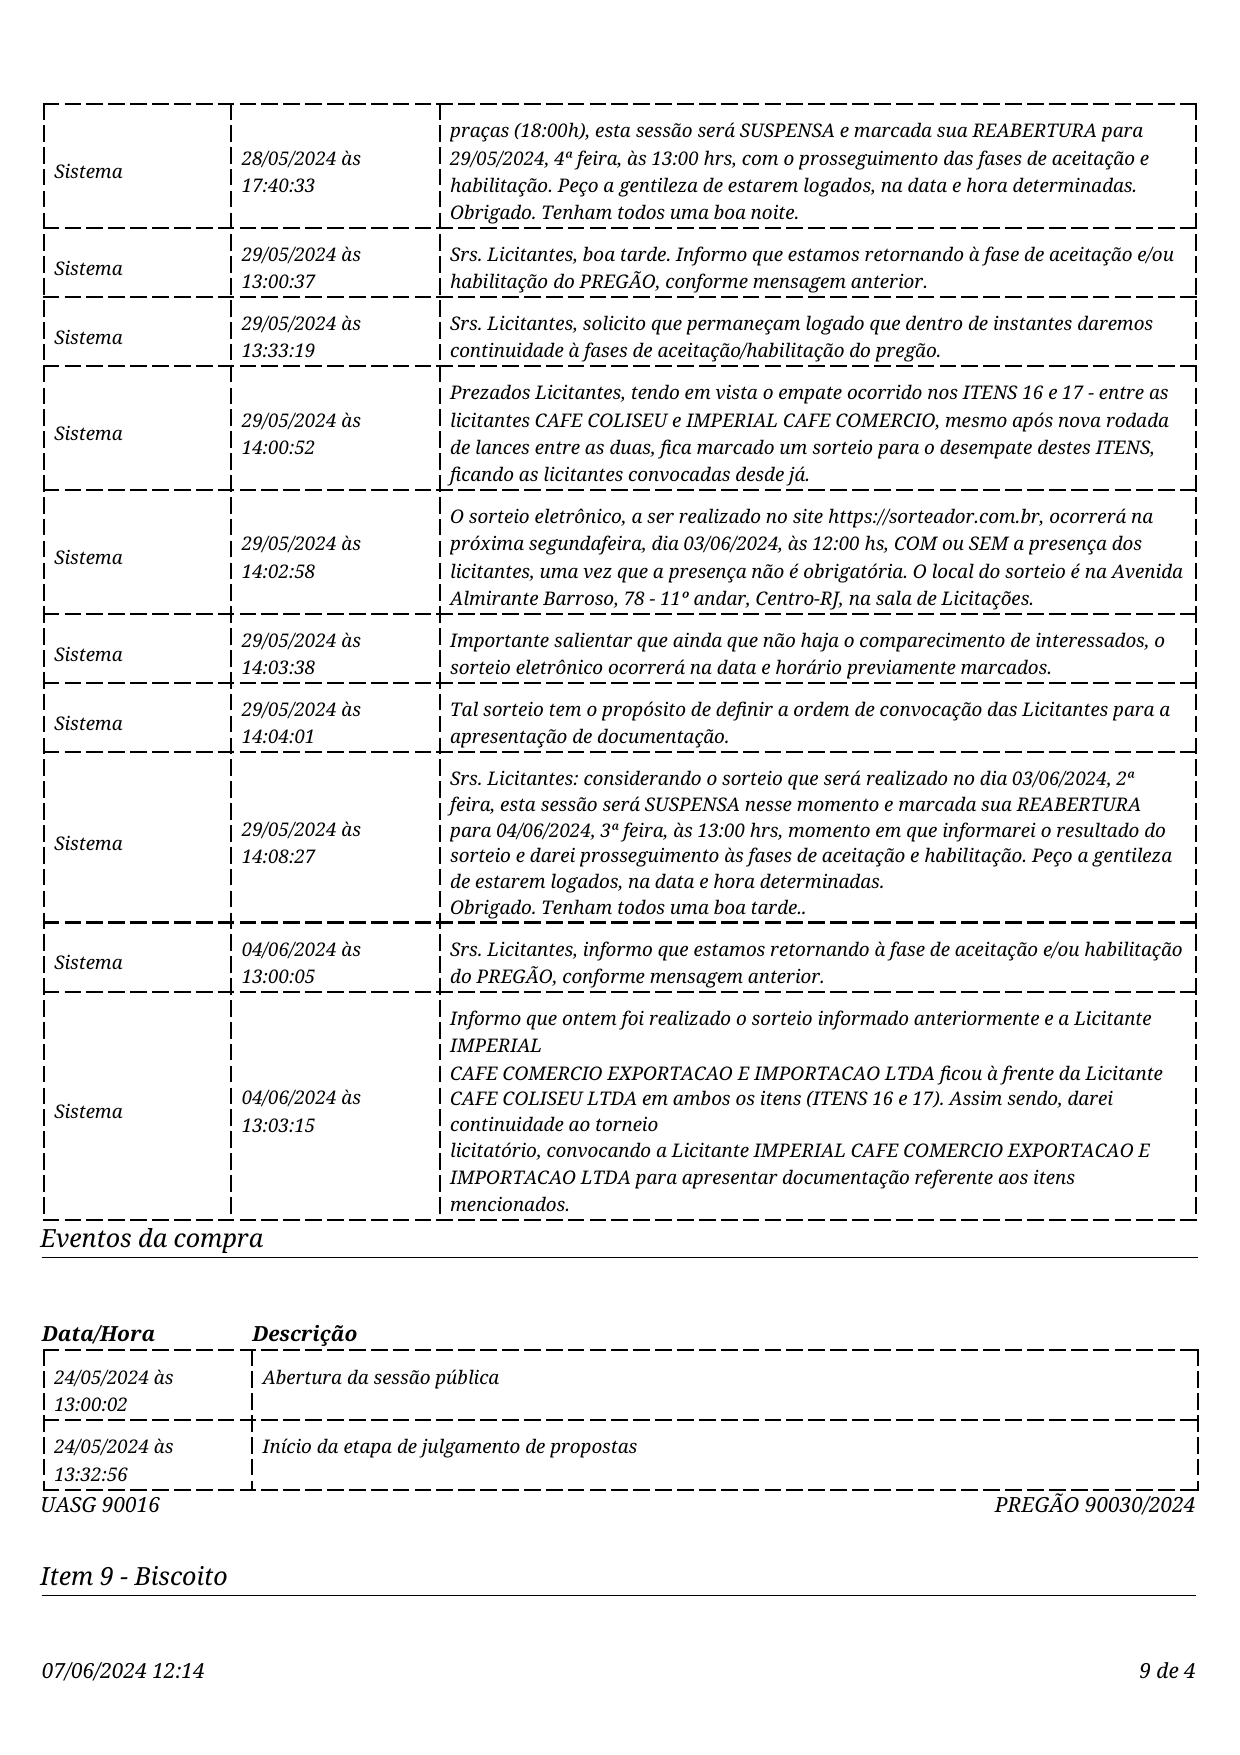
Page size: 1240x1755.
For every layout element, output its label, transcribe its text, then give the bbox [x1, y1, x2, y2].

table_cell 29/05/2024 às 14:04:01 [231, 682, 439, 751]
table_cell Sistema [44, 991, 231, 1219]
table_header 28/05/2024 às 17:40:33 [231, 103, 439, 227]
table_cell 29/05/2024 às 14:08:27 [231, 751, 439, 921]
table_cell 29/05/2024 às 14:03:38 [231, 613, 439, 682]
table_cell Prezados Licitantes, tendo em vista o empate ocorrido nos ITENS 16 e 17 - entre as licitantes CAFE COLISEU e IMPERIAL CAFE COMERCIO, mesmo após nova rodada de lances entre as duas, fica marcado um sorteio para o desempate destes ITENS, ficando as licitantes convocadas desde já. [440, 365, 1196, 489]
text Data/Hora Descrição [42, 1319, 1198, 1347]
table_cell Sistema [44, 613, 231, 682]
text Item 9 - Biscoito [40, 1559, 1198, 1593]
table_cell Início da etapa de julgamento de propostas [252, 1419, 1198, 1488]
table_cell 24/05/2024 às 13:32:56 [44, 1419, 252, 1488]
table_cell Tal sorteio tem o propósito de definir a ordem de convocação das Licitantes para a apresentação de documentação. [440, 682, 1196, 751]
table_cell 04/06/2024 às 13:03:15 [231, 991, 439, 1219]
table_header Abertura da sessão pública [252, 1349, 1198, 1419]
table_cell Srs. Licitantes, informo que estamos retornando à fase de aceitação e/ou habilitação do PREGÃO, conforme mensagem anterior. [440, 921, 1196, 991]
table_cell Informo que ontem foi realizado o sorteio informado anteriormente e a Licitante IMPERIAL CAFE COMERCIO EXPORTACAO E IMPORTACAO LTDA ficou à frente da Licitante CAFE COLISEU LTDA em ambos os itens (ITENS 16 e 17). Assim sendo, darei continuidade ao torneio licitatório, convocando a Licitante IMPERIAL CAFE COMERCIO EXPORTACAO E IMPORTACAO LTDA para apresentar documentação referente aos itens mencionados. [440, 991, 1196, 1219]
table_cell Sistema [44, 296, 231, 365]
table_cell Srs. Licitantes, solicito que permaneçam logado que dentro de instantes daremos continuidade à fases de aceitação/habilitação do pregão. [440, 296, 1196, 365]
table_cell Sistema [44, 682, 231, 751]
table_cell O sorteio eletrônico, a ser realizado no site https://sorteador.com.br, ocorrerá na próxima segundafeira, dia 03/06/2024, às 12:00 hs, COM ou SEM a presença dos licitantes, uma vez que a presença não é obrigatória. O local do sorteio é na Avenida Almirante Barroso, 78 - 11º andar, Centro-RJ, na sala de Licitações. [440, 489, 1196, 613]
table_header 24/05/2024 às 13:00:02 [44, 1349, 252, 1419]
table_cell 29/05/2024 às 14:02:58 [231, 489, 439, 613]
text UASG 90016 PREGÃO 90030/2024 [40, 1491, 1198, 1519]
table_cell Sistema [44, 489, 231, 613]
table_cell Sistema [44, 365, 231, 489]
table_cell 29/05/2024 às 14:00:52 [231, 365, 439, 489]
table_cell Srs. Licitantes: considerando o sorteio que será realizado no dia 03/06/2024, 2ª feira, esta sessão será SUSPENSA nesse momento e marcada sua REABERTURA para 04/06/2024, 3ª feira, às 13:00 hrs, momento em que informarei o resultado do sorteio e darei prosseguimento às fases de aceitação e habilitação. Peço a gentileza de estarem logados, na data e hora determinadas. Obrigado. Tenham todos uma boa tarde.. [440, 751, 1196, 921]
table_cell Sistema [44, 751, 231, 921]
table_cell 29/05/2024 às 13:00:37 [231, 227, 439, 296]
table_cell Srs. Licitantes, boa tarde. Informo que estamos retornando à fase de aceitação e/ou habilitação do PREGÃO, conforme mensagem anterior. [440, 227, 1196, 296]
table_cell 29/05/2024 às 13:33:19 [231, 296, 439, 365]
table_cell 04/06/2024 às 13:00:05 [231, 921, 439, 991]
table_cell Importante salientar que ainda que não haja o comparecimento de interessados, o sorteio eletrônico ocorrerá na data e horário previamente marcados. [440, 613, 1196, 682]
table_cell Sistema [44, 227, 231, 296]
table_cell Sistema [44, 921, 231, 991]
table_header Sistema [44, 103, 231, 227]
table_header praças (18:00h), esta sessão será SUSPENSA e marcada sua REABERTURA para 29/05/2024, 4ª feira, às 13:00 hrs, com o prosseguimento das fases de aceitação e habilitação. Peço a gentileza de estarem logados, na data e hora determinadas. Obrigado. Tenham todos uma boa noite. [440, 103, 1196, 227]
text Eventos da compra [40, 1221, 1198, 1255]
